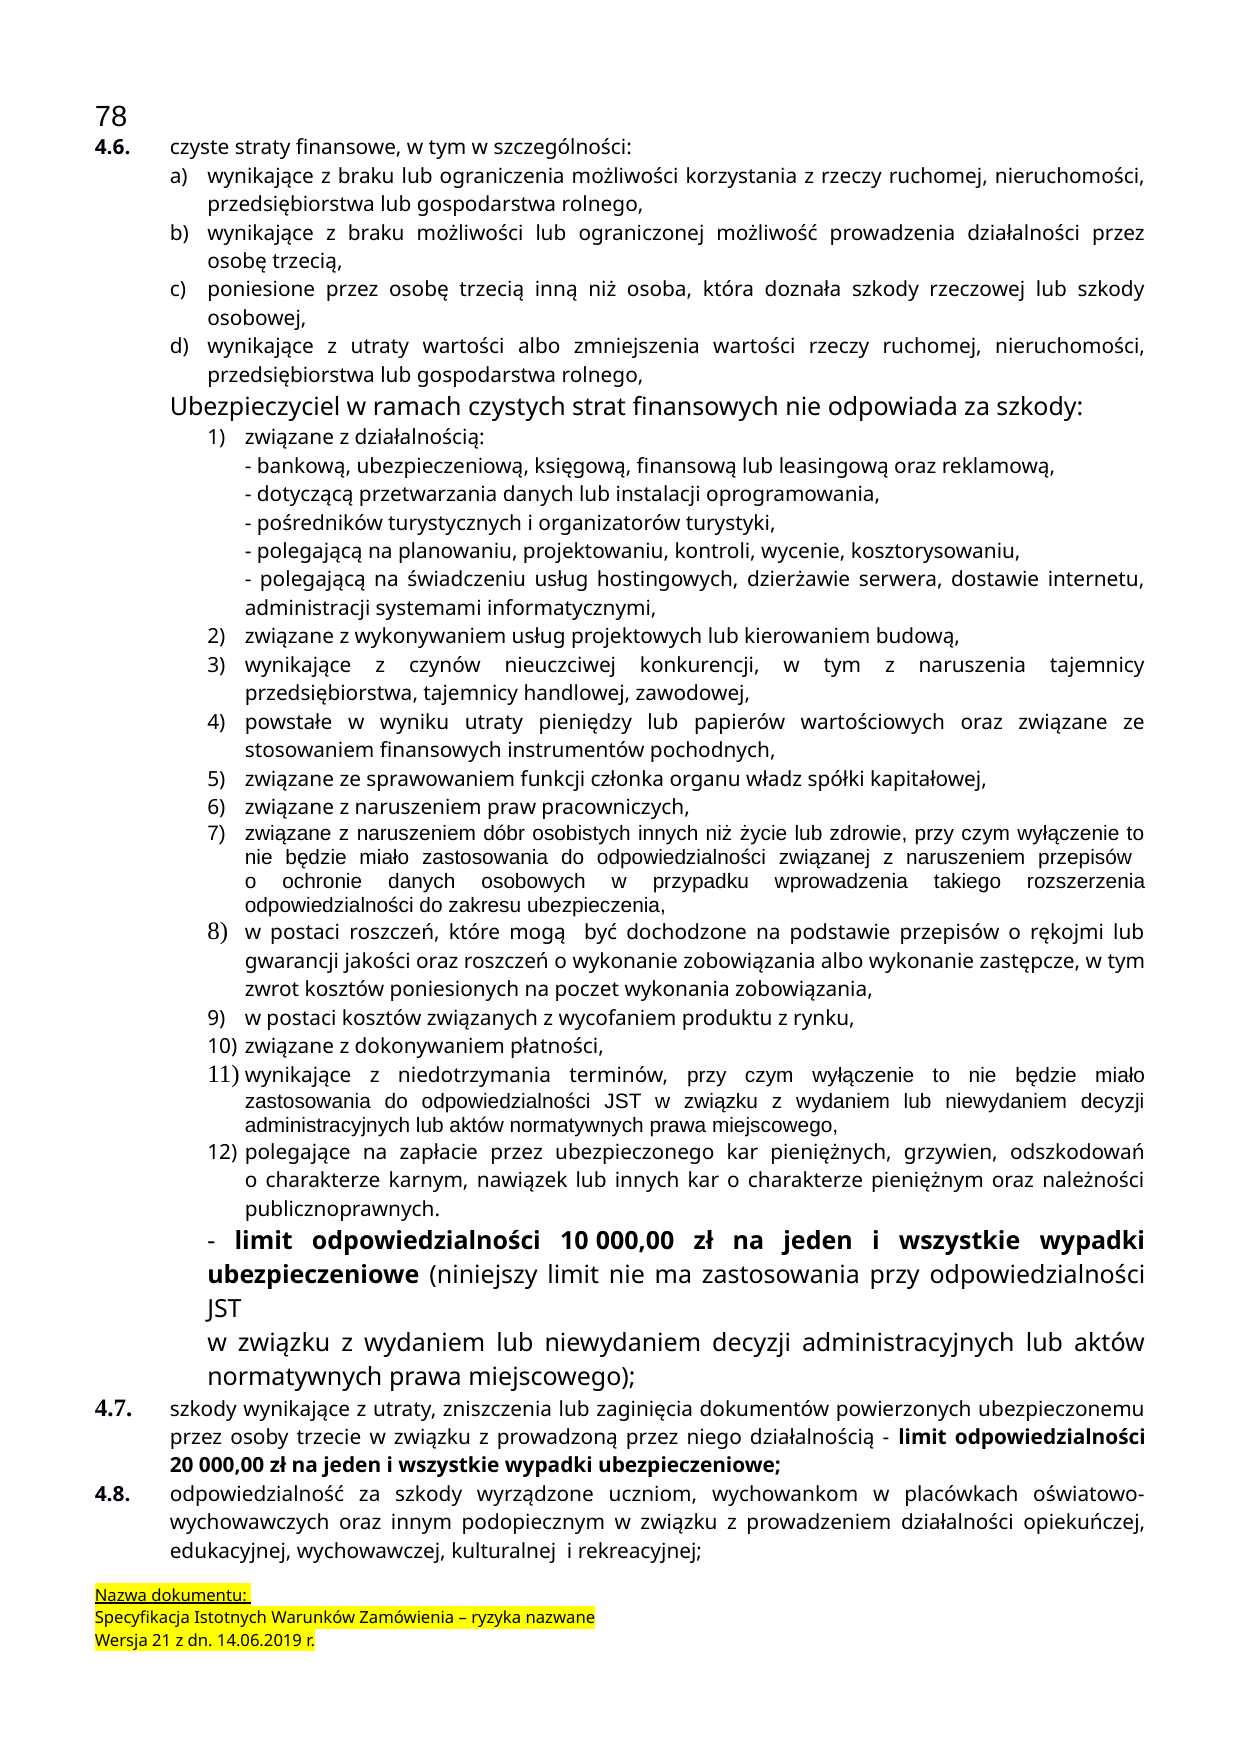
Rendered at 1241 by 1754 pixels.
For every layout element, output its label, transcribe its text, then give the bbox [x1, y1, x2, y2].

list w postaci roszczeń, które mogą być dochodzone na podstawie przepisów o rękojmi lub gwarancji jakości oraz roszczeń o wykonanie zobowiązania albo wykonanie zastępcze, w tym zwrot kosztów poniesionych na poczet wykonania zobowiązania, [207, 916, 1146, 1003]
list związane z naruszeniem dóbr osobistych innych niż życie lub zdrowie, przy czym wyłączenie to nie będzie miało zastosowania do odpowiedzialności związanej z naruszeniem przepisów o ochronie danych osobowych w przypadku wprowadzenia takiego rozszerzenia odpowiedzialności do zakresu ubezpieczenia, [207, 821, 1146, 916]
list szkody wynikające z utraty, zniszczenia lub zaginięcia dokumentów powierzonych ubezpieczonemu przez osoby trzecie w związku z prowadzoną przez niego działalnością - limit odpowiedzialności 20 000,00 zł na jeden i wszystkie wypadki ubezpieczeniowe; [94, 1393, 1146, 1479]
list związane z naruszeniem praw pracowniczych, [207, 792, 1146, 821]
list związane z dokonywaniem płatności, [207, 1031, 1146, 1059]
list wynikające z braku możliwości lub ograniczonej możliwość prowadzenia działalności przez osobę trzecią, [169, 218, 1146, 274]
list odpowiedzialność za szkody wyrządzone uczniom, wychowankom w placówkach oświatowo-wychowawczych oraz innym podopiecznym w związku z prowadzeniem działalności opiekuńczej, edukacyjnej, wychowawczej, kulturalnej i rekreacyjnej; [94, 1479, 1146, 1564]
list czyste straty finansowe, w tym w szczególności: [94, 132, 1146, 161]
list związane z działalnością: [207, 422, 1146, 451]
list - polegającą na świadczeniu usług hostingowych, dzierżawie serwera, dostawie internetu, administracji systemami informatycznymi, [244, 564, 1146, 621]
list poniesione przez osobę trzecią inną niż osoba, która doznała szkody rzeczowej lub szkody osobowej, [169, 274, 1146, 331]
list związane z wykonywaniem usług projektowych lub kierowaniem budową, [207, 621, 1146, 650]
list związane ze sprawowaniem funkcji członka organu władz spółki kapitałowej, [207, 764, 1146, 792]
list w postaci kosztów związanych z wycofaniem produktu z rynku, [207, 1003, 1146, 1031]
text - limit odpowiedzialności 10 000,00 zł na jeden i wszystkie wypadki ubezpieczeniowe (niniejszy limit nie ma zastosowania przy odpowiedzialności JST w związku z wydaniem lub niewydaniem decyzji administracyjnych lub aktów normatywnych prawa miejscowego); [207, 1222, 1146, 1393]
list wynikające z czynów nieuczciwej konkurencji, w tym z naruszenia tajemnicy przedsiębiorstwa, tajemnicy handlowej, zawodowej, [207, 650, 1146, 707]
list - dotyczącą przetwarzania danych lub instalacji oprogramowania, [244, 479, 1146, 508]
list - polegającą na planowaniu, projektowaniu, kontroli, wycenie, kosztorysowaniu, [244, 536, 1146, 564]
list - pośredników turystycznych i organizatorów turystyki, [244, 508, 1146, 536]
list wynikające z braku lub ograniczenia możliwości korzystania z rzeczy ruchomej, nieruchomości, przedsiębiorstwa lub gospodarstwa rolnego, [169, 161, 1146, 218]
text Ubezpieczyciel w ramach czystych strat finansowych nie odpowiada za szkody: [169, 388, 1146, 422]
list polegające na zapłacie przez ubezpieczonego kar pieniężnych, grzywien, odszkodowań o charakterze karnym, nawiązek lub innych kar o charakterze pieniężnym oraz należności publicznoprawnych. [207, 1137, 1146, 1222]
list powstałe w wyniku utraty pieniędzy lub papierów wartościowych oraz związane ze stosowaniem finansowych instrumentów pochodnych, [207, 707, 1146, 764]
list - bankową, ubezpieczeniową, księgową, finansową lub leasingową oraz reklamową, [244, 451, 1146, 479]
list wynikające z utraty wartości albo zmniejszenia wartości rzeczy ruchomej, nieruchomości, przedsiębiorstwa lub gospodarstwa rolnego, [169, 331, 1146, 388]
list wynikające z niedotrzymania terminów, przy czym wyłączenie to nie będzie miało zastosowania do odpowiedzialności JST w związku z wydaniem lub niewydaniem decyzji administracyjnych lub aktów normatywnych prawa miejscowego, [207, 1059, 1146, 1137]
